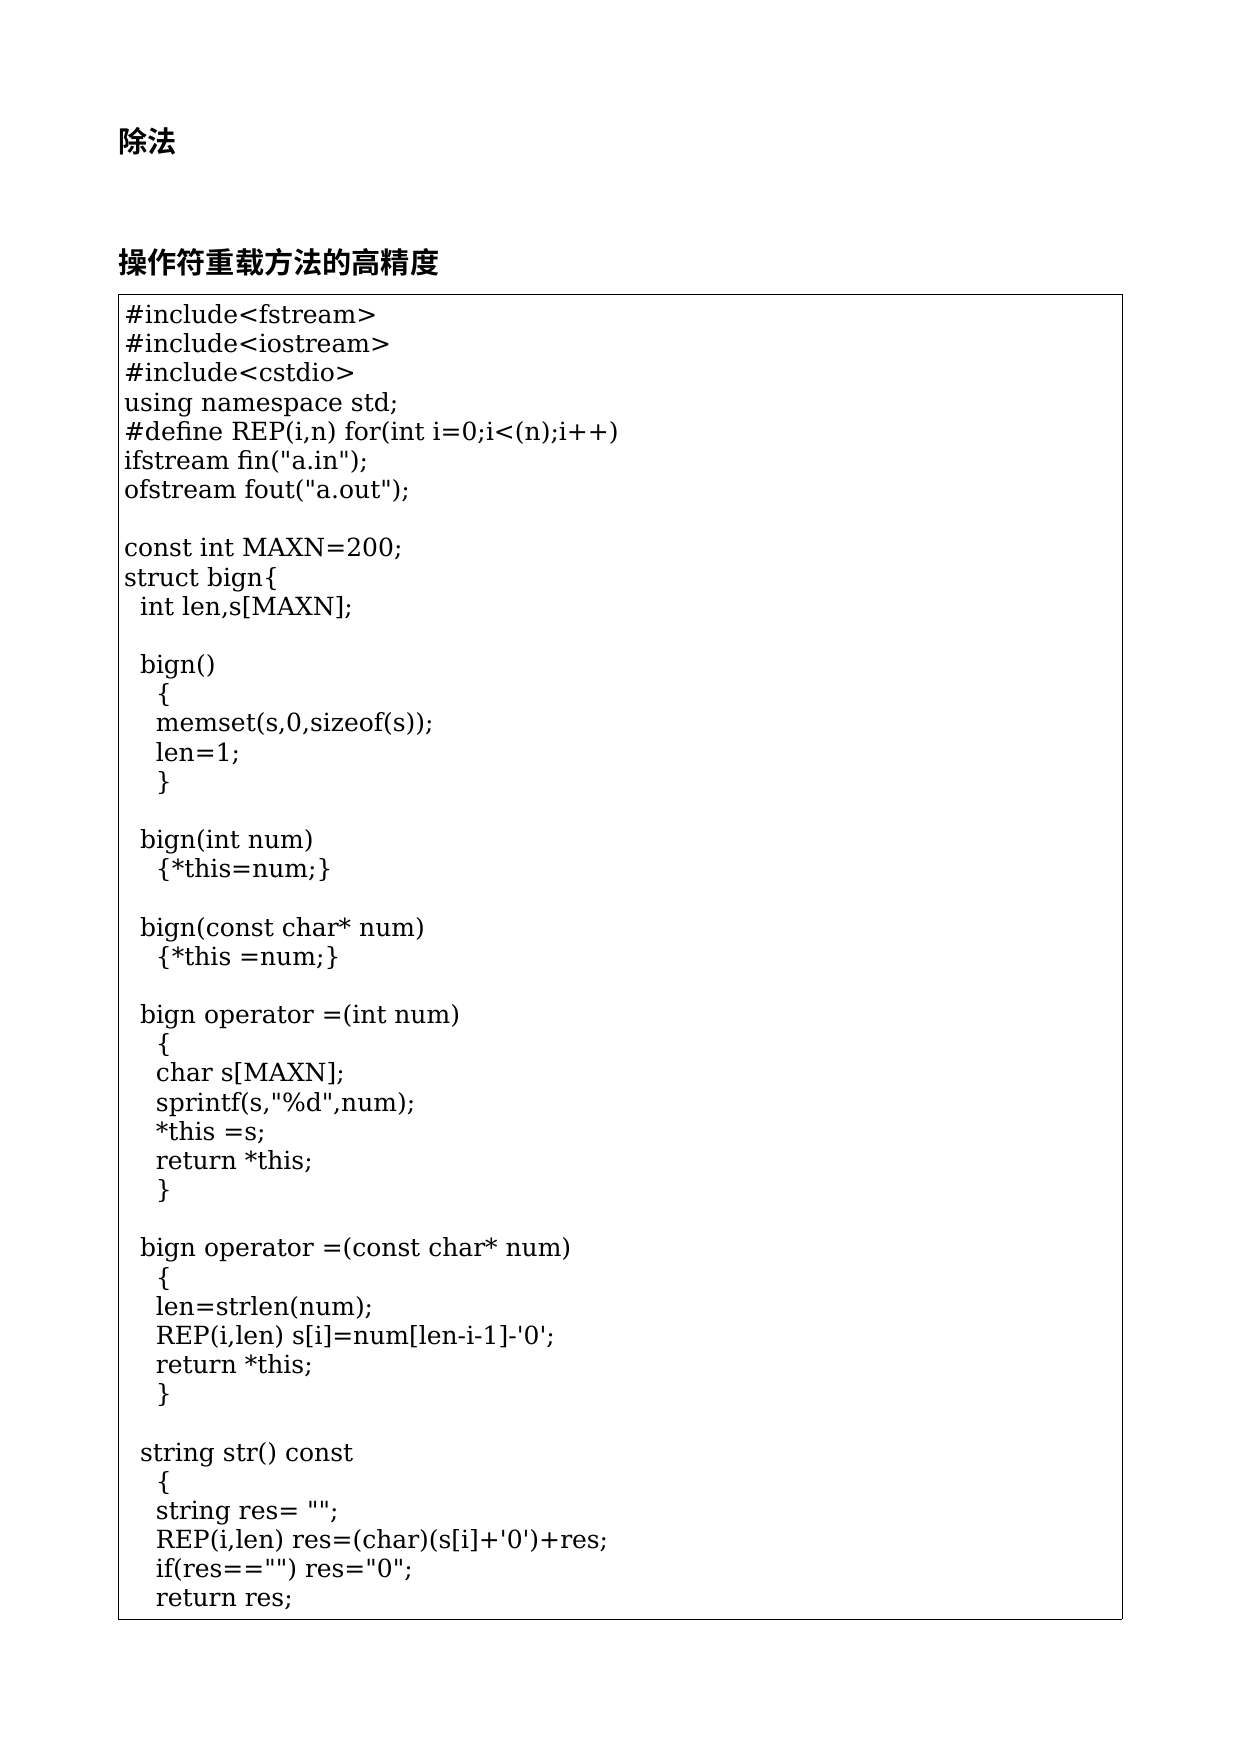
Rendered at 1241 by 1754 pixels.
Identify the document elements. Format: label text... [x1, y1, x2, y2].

subtitle 除法 [118, 118, 1122, 160]
subtitle 操作符重载方法的高精度 [118, 239, 1122, 282]
table_header #include<fstream> #include<iostream> #include<cstdio> using namespace std; #define REP(i,n) for(int i=0;i<(n);i++) ifstream fin("a.in"); ofstream fout("a.out"); const int MAXN=200; struct bign{ int len,s[MAXN]; bign() { memset(s,0,sizeof(s)); len=1; } bign(int num) {*this=num;} bign(const char* num) {*this =num;} bign operator =(int num) { char s[MAXN]; sprintf(s,"%d",num); *this =s; return *this; } bign operator =(const char* num) { len=strlen(num); REP(i,len) s[i]=num[len-i-1]-'0'; return *this; } string str() const { string res= ""; REP(i,len) res=(char)(s[i]+'0')+res; if(res=="") res="0"; return res; [119, 295, 1122, 1618]
